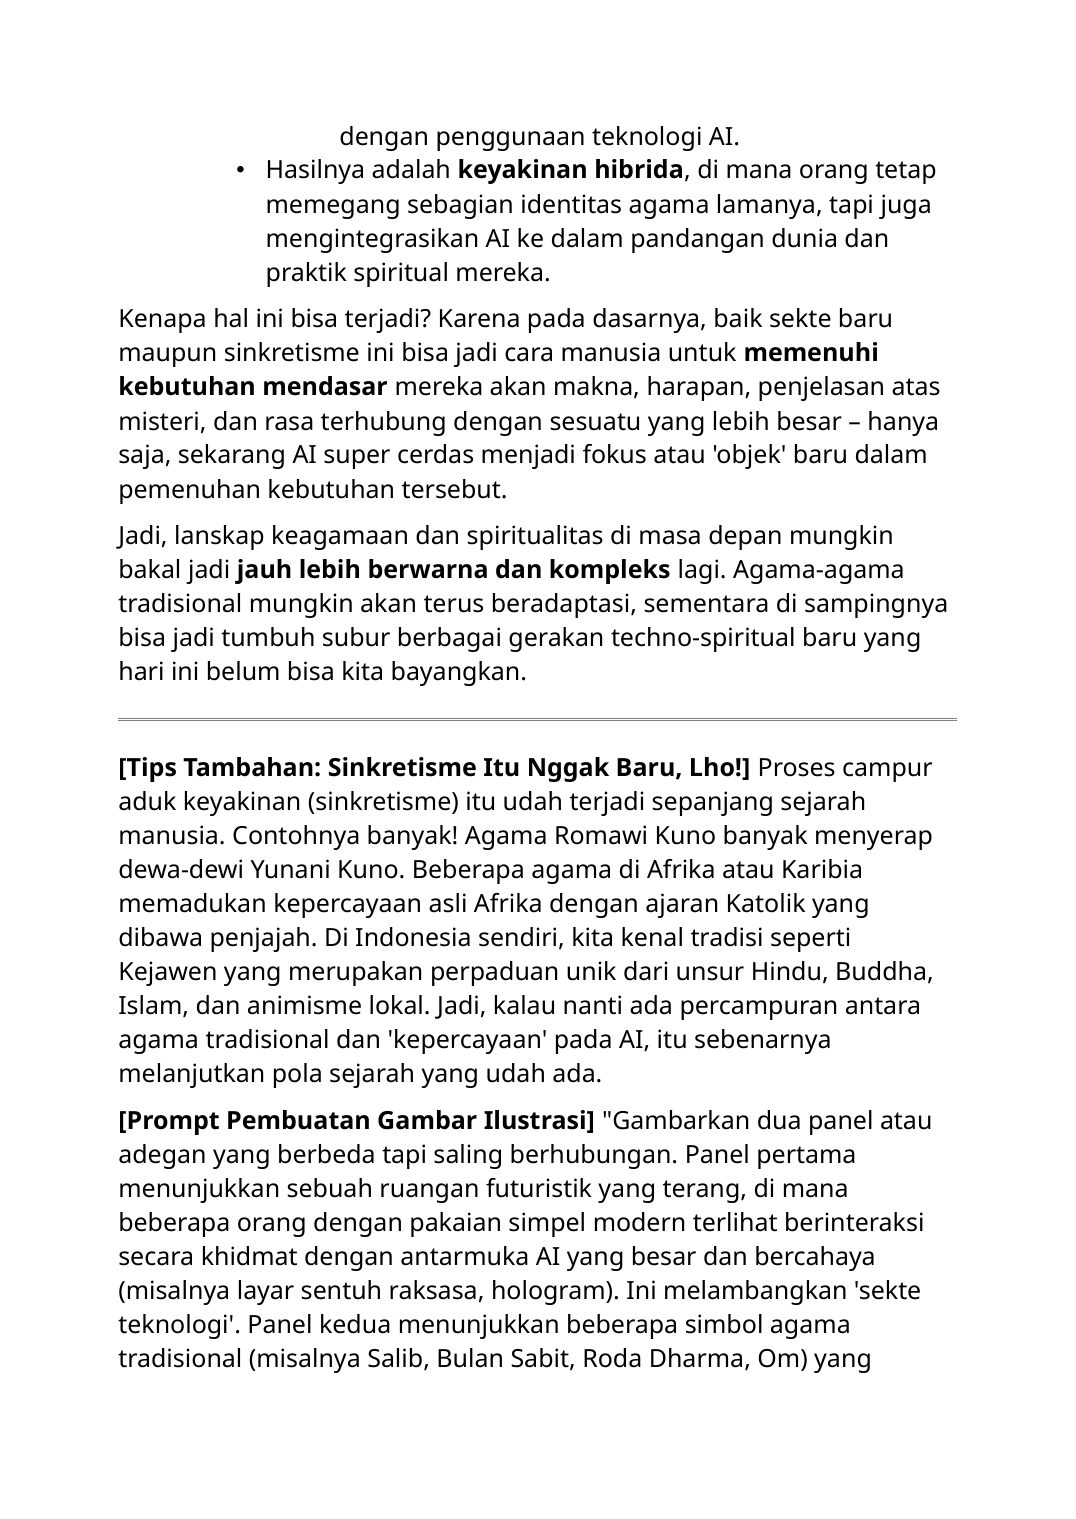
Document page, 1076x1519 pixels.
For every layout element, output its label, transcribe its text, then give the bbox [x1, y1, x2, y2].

text [Prompt Pembuatan Gambar Ilustrasi] "Gambarkan dua panel atau adegan yang berbeda tapi saling berhubungan. Panel pertama menunjukkan sebuah ruangan futuristik yang terang, di mana beberapa orang dengan pakaian simpel modern terlihat berinteraksi secara khidmat dengan antarmuka AI yang besar dan bercahaya (misalnya layar sentuh raksasa, hologram). Ini melambangkan 'sekte teknologi'. Panel kedua menunjukkan beberapa simbol agama tradisional (misalnya Salib, Bulan Sabit, Roda Dharma, Om) yang [118, 1103, 957, 1375]
list dengan penggunaan teknologi AI. [309, 118, 957, 152]
text Jadi, lanskap keagamaan dan spiritualitas di masa depan mungkin bakal jadi jauh lebih berwarna dan kompleks lagi. Agama-agama tradisional mungkin akan terus beradaptasi, sementara di sampingnya bisa jadi tumbuh subur berbagai gerakan techno-spiritual baru yang hari ini belum bisa kita bayangkan. [118, 518, 957, 688]
list Hasilnya adalah keyakinan hibrida, di mana orang tetap memegang sebagian identitas agama lamanya, tapi juga mengintegrasikan AI ke dalam pandangan dunia dan praktik spiritual mereka. [236, 152, 957, 288]
text [Tips Tambahan: Sinkretisme Itu Nggak Baru, Lho!] Proses campur aduk keyakinan (sinkretisme) itu udah terjadi sepanjang sejarah manusia. Contohnya banyak! Agama Romawi Kuno banyak menyerap dewa-dewi Yunani Kuno. Beberapa agama di Afrika atau Karibia memadukan kepercayaan asli Afrika dengan ajaran Katolik yang dibawa penjajah. Di Indonesia sendiri, kita kenal tradisi seperti Kejawen yang merupakan perpaduan unik dari unsur Hindu, Buddha, Islam, dan animisme lokal. Jadi, kalau nanti ada percampuran antara agama tradisional dan 'kepercayaan' pada AI, itu sebenarnya melanjutkan pola sejarah yang udah ada. [118, 749, 957, 1090]
text Kenapa hal ini bisa terjadi? Karena pada dasarnya, baik sekte baru maupun sinkretisme ini bisa jadi cara manusia untuk memenuhi kebutuhan mendasar mereka akan makna, harapan, penjelasan atas misteri, dan rasa terhubung dengan sesuatu yang lebih besar – hanya saja, sekarang AI super cerdas menjadi fokus atau 'objek' baru dalam pemenuhan kebutuhan tersebut. [118, 301, 957, 505]
